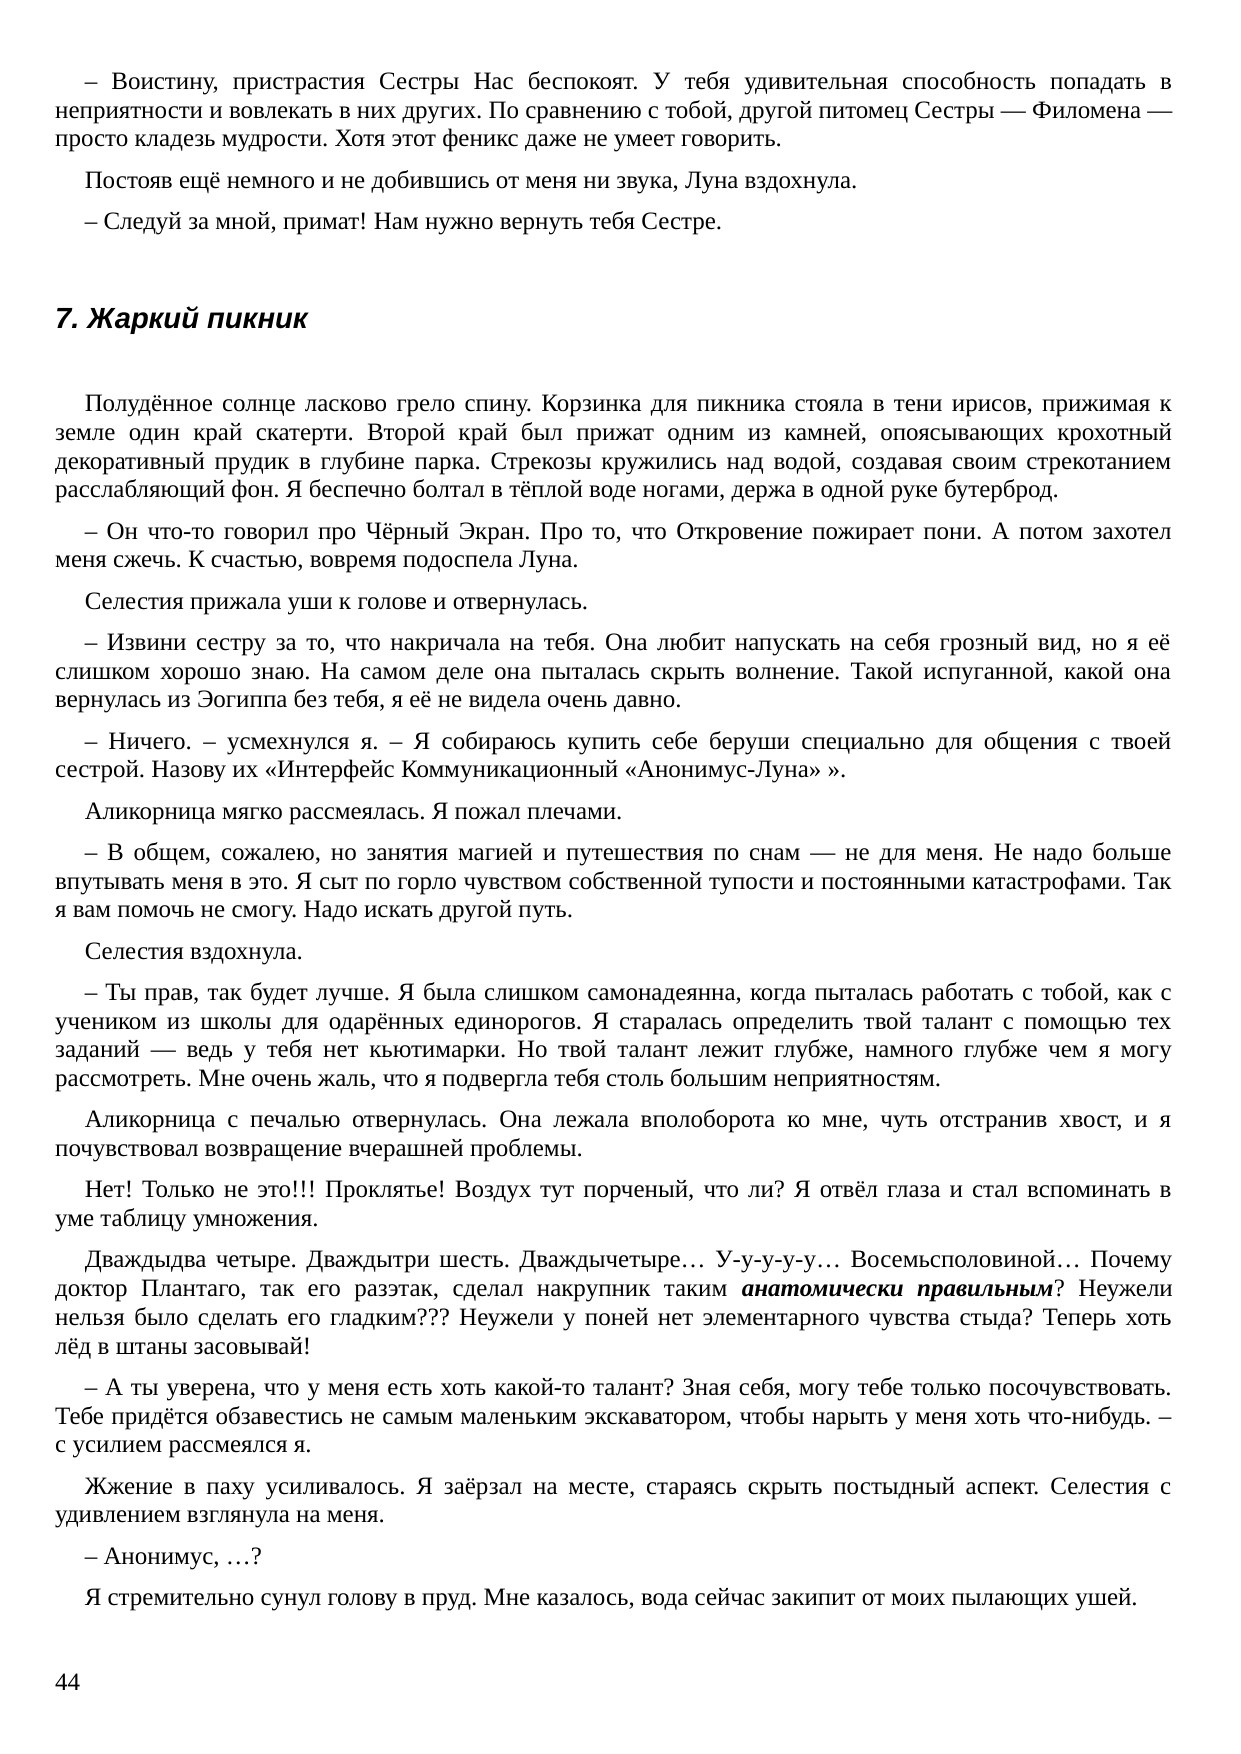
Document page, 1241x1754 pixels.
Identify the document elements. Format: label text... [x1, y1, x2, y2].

text – Извини сестру за то, что накричала на тебя. Она любит напускать на себя грозный вид, но я её слишком хорошо знаю. На самом деле она пыталась скрыть волнение. Такой испуганной, какой она вернулась из Эогиппа без тебя, я её не видела очень давно. [55, 627, 1173, 713]
text Дваждыдва четыре. Дваждытри шесть. Дваждычетыре… У-у-у-у-у… Восемьсполовиной… Почему доктор Плантаго, так его разэтак, сделал накрупник таким анатомически правильным? Неужели нельзя было сделать его гладким??? Неужели у поней нет элементарного чувства стыда? Теперь хоть лёд в штаны засовывай! [55, 1244, 1173, 1359]
text Жжение в паху усиливалось. Я заёрзал на месте, стараясь скрыть постыдный аспект. Селестия с удивлением взглянула на меня. [55, 1471, 1173, 1528]
text – А ты уверена, что у меня есть хоть какой-то талант? Зная себя, могу тебе только посочувствовать. Тебе придётся обзавестись не самым маленьким экскаватором, чтобы нарыть у меня хоть что-нибудь. – с усилием рассмеялся я. [55, 1372, 1173, 1458]
text Аликорница мягко рассмеялась. Я пожал плечами. [55, 796, 1173, 824]
text Постояв ещё немного и не добившись от меня ни звука, Луна вздохнула. [55, 165, 1173, 193]
text – Следуй за мной, примат! Нам нужно вернуть тебя Сестре. [55, 206, 1173, 235]
text – Воистину, пристрастия Сестры Нас беспокоят. У тебя удивительная способность попадать в неприятности и вовлекать в них других. По сравнению с тобой, другой питомец Сестры — Филомена — просто кладезь мудрости. Хотя этот феникс даже не умеет говорить. [55, 66, 1173, 152]
text – В общем, сожалею, но занятия магией и путешествия по снам — не для меня. Не надо больше впутывать меня в это. Я сыт по горло чувством собственной тупости и постоянными катастрофами. Так я вам помочь не смогу. Надо искать другой путь. [55, 837, 1173, 923]
text – Анонимус, …? [55, 1541, 1173, 1569]
subtitle 7. Жаркий пикник [55, 301, 1173, 334]
text – Ничего. – усмехнулся я. – Я собираюсь купить себе беруши специально для общения с твоей сестрой. Назову их «Интерфейс Коммуникационный «Анонимус-Луна» ». [55, 726, 1173, 783]
text Селестия вздохнула. [55, 936, 1173, 964]
text – Ты прав, так будет лучше. Я была слишком самонадеянна, когда пыталась работать с тобой, как с учеником из школы для одарённых единорогов. Я старалась определить твой талант с помощью тех заданий — ведь у тебя нет кьютимарки. Но твой талант лежит глубже, намного глубже чем я могу рассмотреть. Мне очень жаль, что я подвергла тебя столь большим неприятностям. [55, 977, 1173, 1092]
text Нет! Только не это!!! Проклятье! Воздух тут порченый, что ли? Я отвёл глаза и стал вспоминать в уме таблицу умножения. [55, 1174, 1173, 1232]
text Аликорница с печалью отвернулась. Она лежала вполоборота ко мне, чуть отстранив хвост, и я почувствовал возвращение вчерашней проблемы. [55, 1104, 1173, 1162]
text Я стремительно сунул голову в пруд. Мне казалось, вода сейчас закипит от моих пылающих ушей. [55, 1582, 1173, 1611]
text – Он что-то говорил про Чёрный Экран. Про то, что Откровение пожирает пони. А потом захотел меня сжечь. К счастью, вовремя подоспела Луна. [55, 516, 1173, 573]
text Селестия прижала уши к голове и отвернулась. [55, 586, 1173, 614]
text Полудённое солнце ласково грело спину. Корзинка для пикника стояла в тени ирисов, прижимая к земле один край скатерти. Второй край был прижат одним из камней, опоясывающих крохотный декоративный прудик в глубине парка. Стрекозы кружились над водой, создавая своим стрекотанием расслабляющий фон. Я беспечно болтал в тёплой воде ногами, держа в одной руке бутерброд. [55, 388, 1173, 503]
